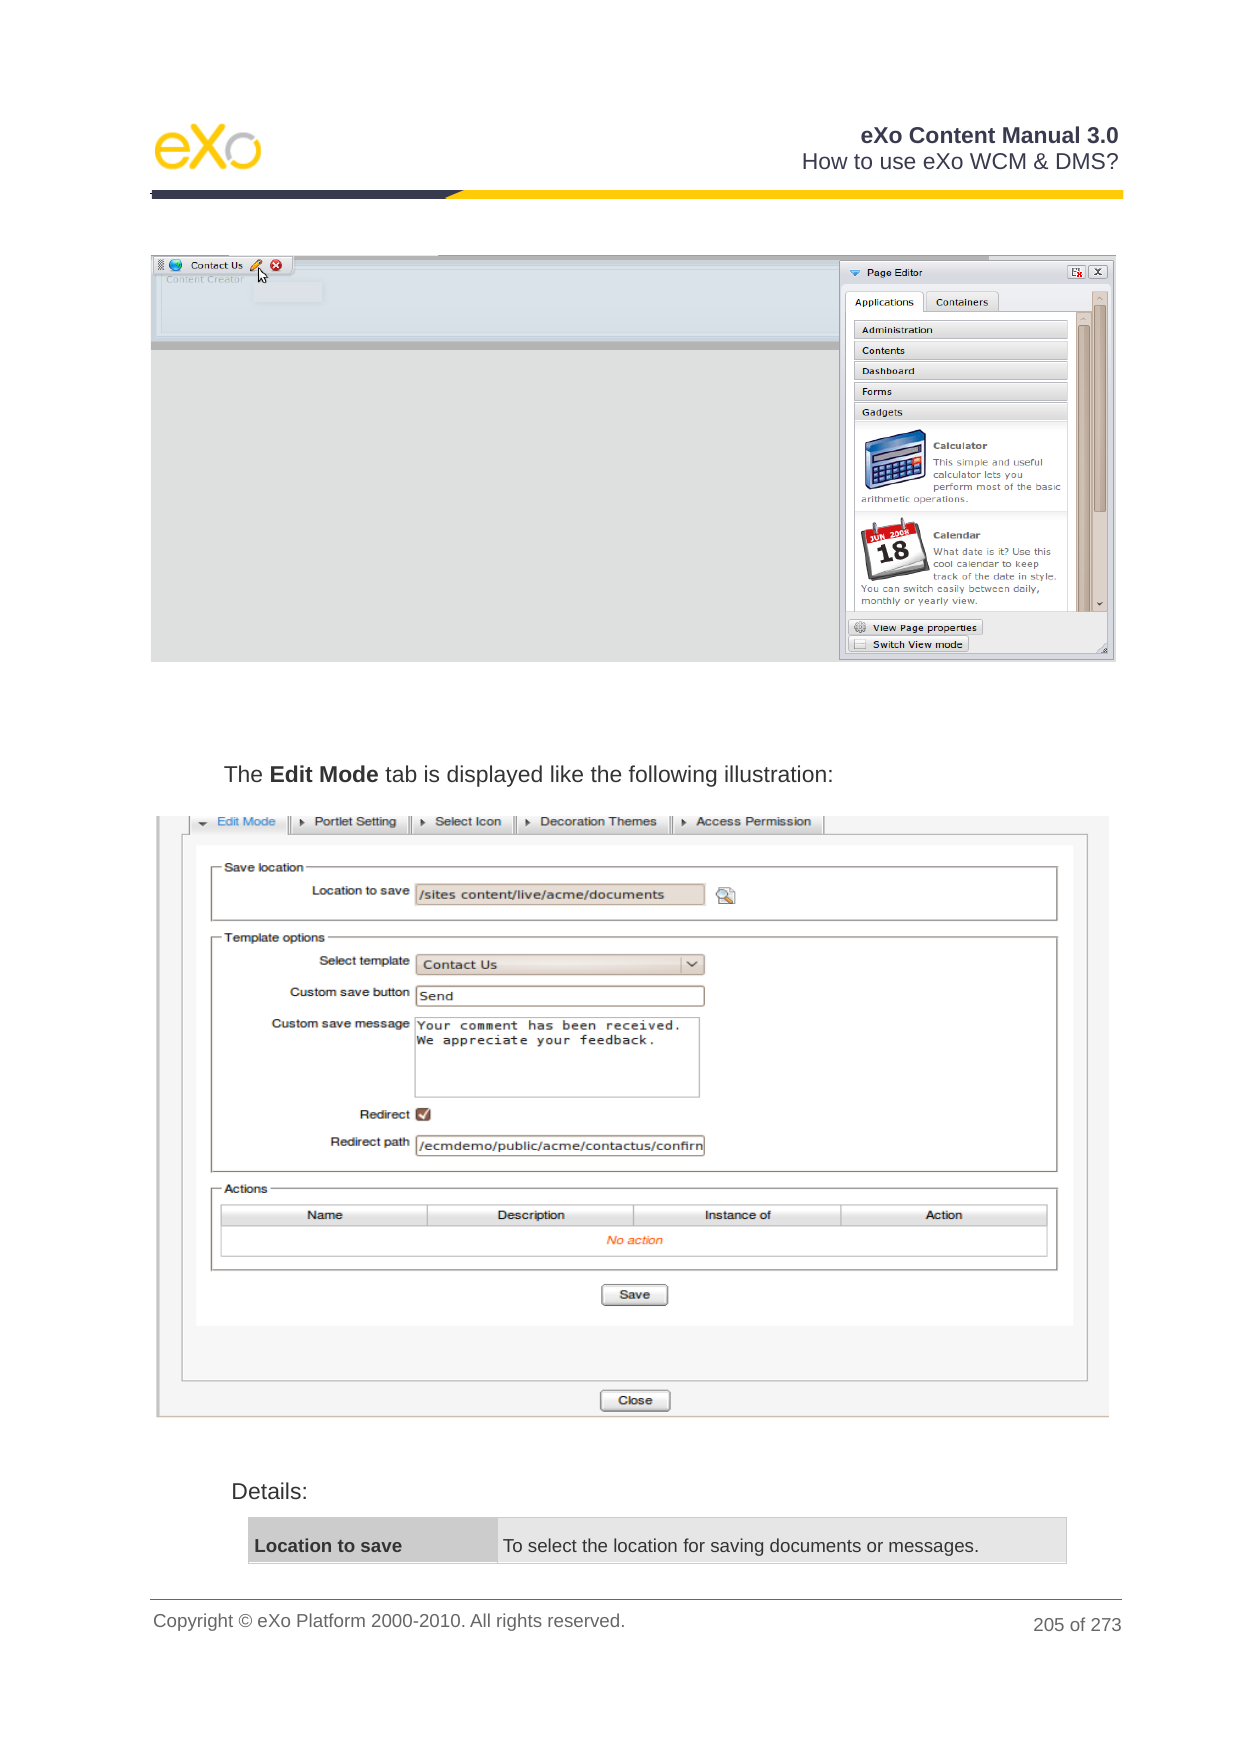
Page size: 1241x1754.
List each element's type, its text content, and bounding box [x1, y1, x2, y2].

list Details: [187, 1478, 1122, 1504]
table_header Location to save [249, 1518, 497, 1562]
picture [151, 190, 1124, 199]
picture [156, 816, 1109, 1418]
text The Edit Mode tab is displayed like the following illustration: [223, 761, 1122, 788]
picture [155, 123, 262, 170]
picture [150, 255, 1116, 662]
table_header To select the location for saving documents or messages. [498, 1518, 1066, 1562]
